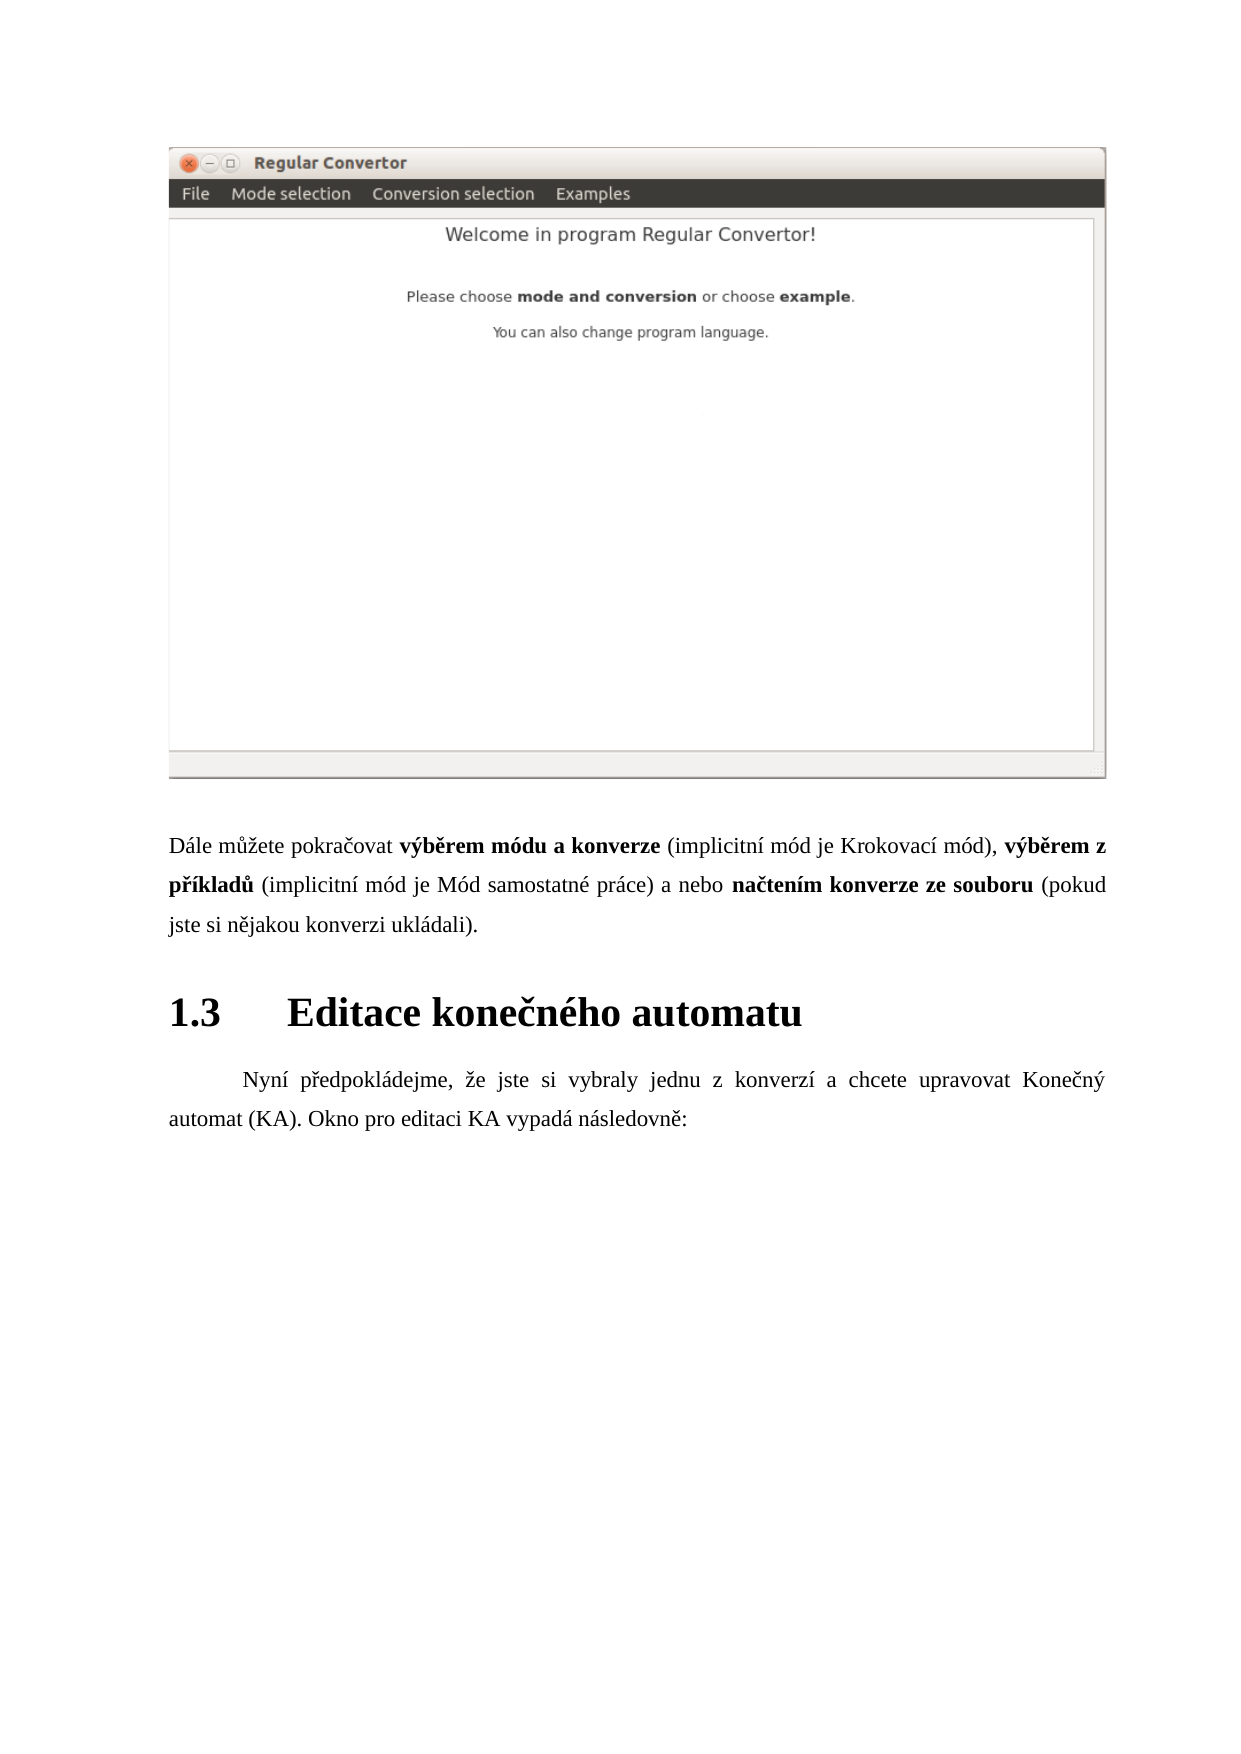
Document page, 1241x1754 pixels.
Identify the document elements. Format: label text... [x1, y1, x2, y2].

subtitle Editace konečného automatu [169, 988, 1106, 1036]
text Dále můžete pokračovat výběrem módu a konverze (implicitní mód je Krokovací mód), výběrem z příkladů (implicitní mód je Mód samostatné práce) a nebo načtením konverze ze souboru (pokud jste si nějakou konverzi ukládali). [169, 832, 1106, 937]
text Nyní předpokládejme, že jste si vybraly jednu z konverzí a chcete upravovat Konečný automat (KA). Okno pro editaci KA vypadá následovně: [169, 1066, 1106, 1132]
picture [168, 147, 1107, 779]
